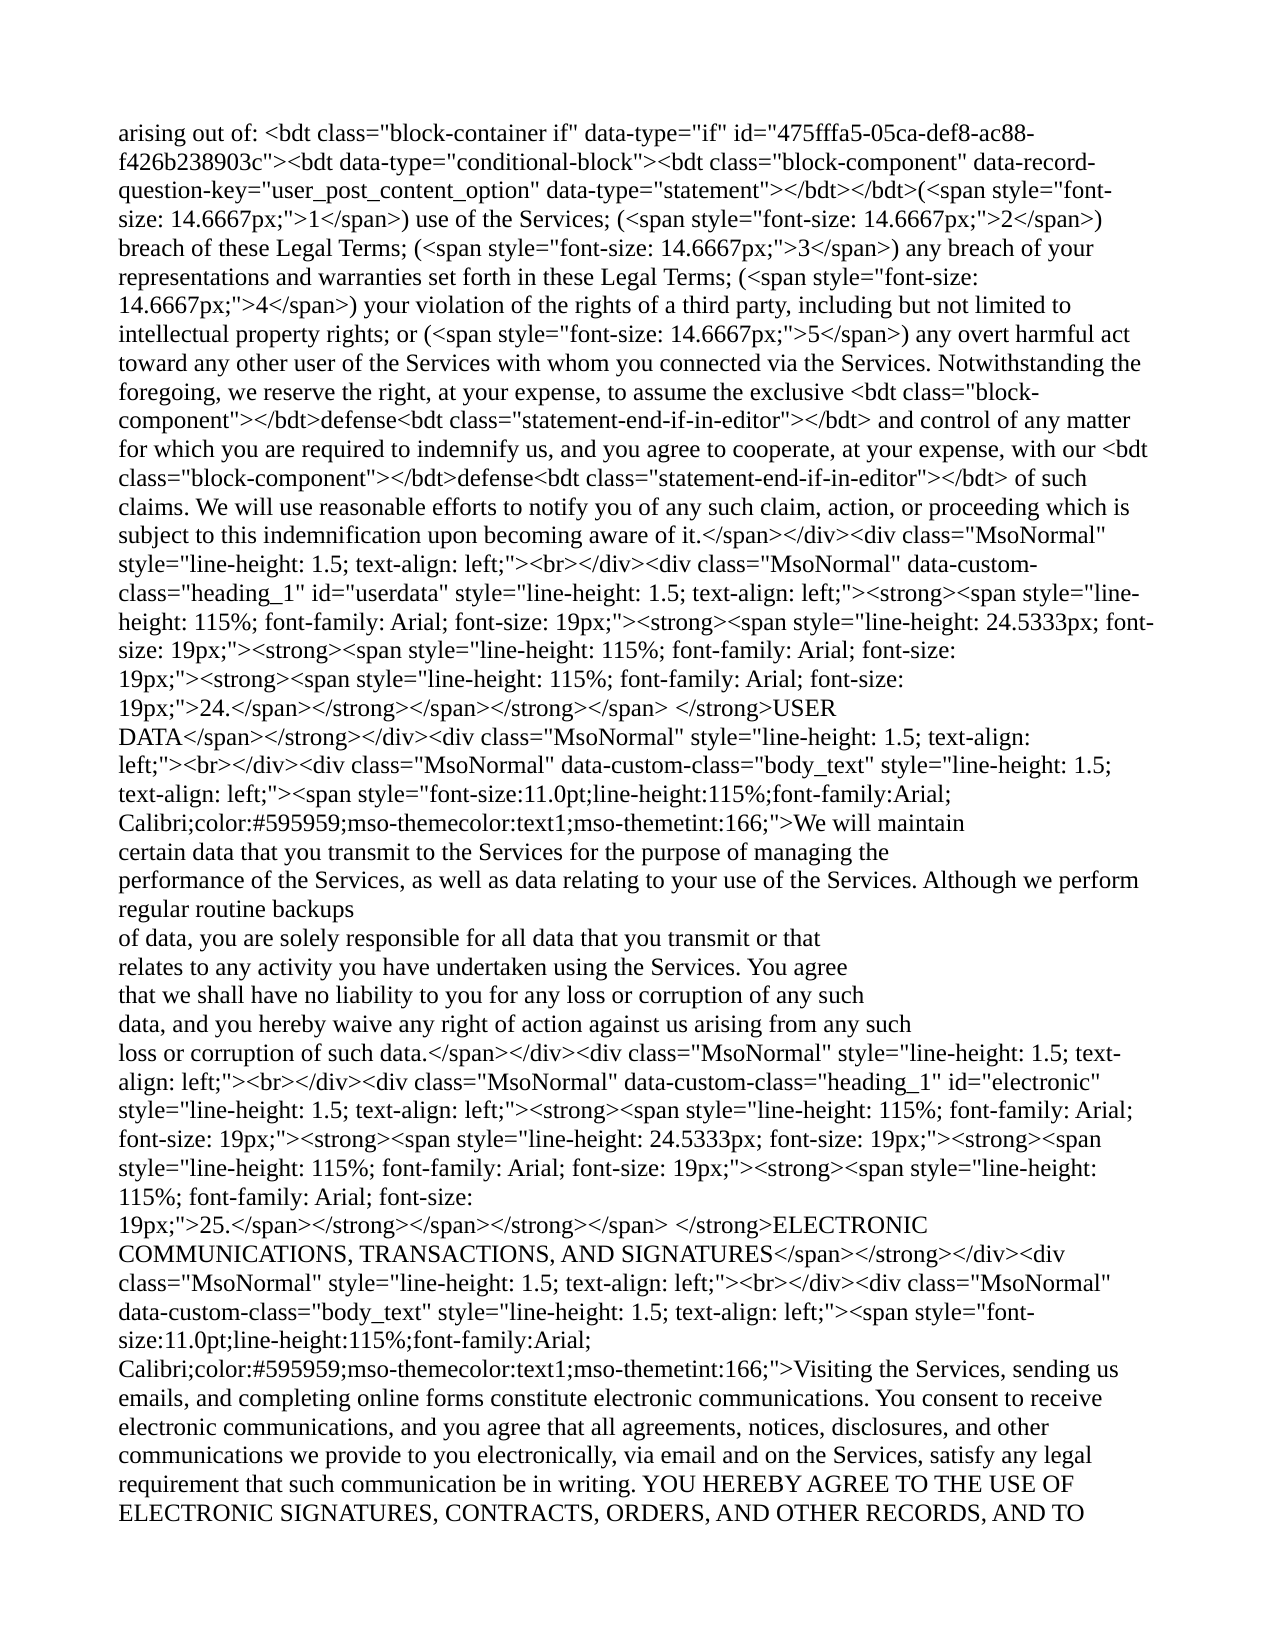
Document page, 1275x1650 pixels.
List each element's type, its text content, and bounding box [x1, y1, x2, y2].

text Calibri;color:#595959;mso-themecolor:text1;mso-themetint:166;">We will maintain [118, 808, 1157, 837]
text relates to any activity you have undertaken using the Services. You agree [118, 952, 1157, 981]
text loss or corruption of such data.</span></div><div class="MsoNormal" style="line-height: 1.5; text-align: left;"><br></div><div class="MsoNormal" data-custom-class="heading_1" id="electronic" style="line-height: 1.5; text-align: left;"><strong><span style="line-height: 115%; font-family: Arial; font-size: 19px;"><strong><span style="line-height: 24.5333px; font-size: 19px;"><strong><span style="line-height: 115%; font-family: Arial; font-size: 19px;"><strong><span style="line-height: 115%; font-family: Arial; font-size: 19px;">25.</span></strong></span></strong></span> </strong>ELECTRONIC COMMUNICATIONS, TRANSACTIONS, AND SIGNATURES</span></strong></div><div class="MsoNormal" style="line-height: 1.5; text-align: left;"><br></div><div class="MsoNormal" data-custom-class="body_text" style="line-height: 1.5; text-align: left;"><span style="font-size:11.0pt;line-height:115%;font-family:Arial; [118, 1038, 1157, 1354]
text certain data that you transmit to the Services for the purpose of managing the [118, 837, 1157, 866]
text Calibri;color:#595959;mso-themecolor:text1;mso-themetint:166;">Visiting the Services, sending us emails, and completing online forms constitute electronic communications. You consent to receive electronic communications, and you agree that all agreements, notices, disclosures, and other communications we provide to you electronically, via email and on the Services, satisfy any legal requirement that such communication be in writing. YOU HEREBY AGREE TO THE USE OF ELECTRONIC SIGNATURES, CONTRACTS, ORDERS, AND OTHER RECORDS, AND TO [118, 1354, 1157, 1527]
text of data, you are solely responsible for all data that you transmit or that [118, 923, 1157, 952]
text arising out of: <bdt class="block-container if" data-type="if" id="475fffa5-05ca-def8-ac88-f426b238903c"><bdt data-type="conditional-block"><bdt class="block-component" data-record-question-key="user_post_content_option" data-type="statement"></bdt></bdt>(<span style="font-size: 14.6667px;">1</span>) use of the Services; (<span style="font-size: 14.6667px;">2</span>) breach of these Legal Terms; (<span style="font-size: 14.6667px;">3</span>) any breach of your representations and warranties set forth in these Legal Terms; (<span style="font-size: 14.6667px;">4</span>) your violation of the rights of a third party, including but not limited to intellectual property rights; or (<span style="font-size: 14.6667px;">5</span>) any overt harmful act toward any other user of the Services with whom you connected via the Services. Notwithstanding the foregoing, we reserve the right, at your expense, to assume the exclusive <bdt class="block-component"></bdt>defense<bdt class="statement-end-if-in-editor"></bdt> and control of any matter for which you are required to indemnify us, and you agree to cooperate, at your expense, with our <bdt class="block-component"></bdt>defense<bdt class="statement-end-if-in-editor"></bdt> of such claims. We will use reasonable efforts to notify you of any such claim, action, or proceeding which is subject to this indemnification upon becoming aware of it.</span></div><div class="MsoNormal" style="line-height: 1.5; text-align: left;"><br></div><div class="MsoNormal" data-custom-class="heading_1" id="userdata" style="line-height: 1.5; text-align: left;"><strong><span style="line-height: 115%; font-family: Arial; font-size: 19px;"><strong><span style="line-height: 24.5333px; font-size: 19px;"><strong><span style="line-height: 115%; font-family: Arial; font-size: 19px;"><strong><span style="line-height: 115%; font-family: Arial; font-size: 19px;">24.</span></strong></span></strong></span> </strong>USER DATA</span></strong></div><div class="MsoNormal" style="line-height: 1.5; text-align: left;"><br></div><div class="MsoNormal" data-custom-class="body_text" style="line-height: 1.5; text-align: left;"><span style="font-size:11.0pt;line-height:115%;font-family:Arial; [118, 118, 1157, 808]
text data, and you hereby waive any right of action against us arising from any such [118, 1009, 1157, 1038]
text that we shall have no liability to you for any loss or corruption of any such [118, 981, 1157, 1009]
text performance of the Services, as well as data relating to your use of the Services. Although we perform regular routine backups [118, 866, 1157, 923]
